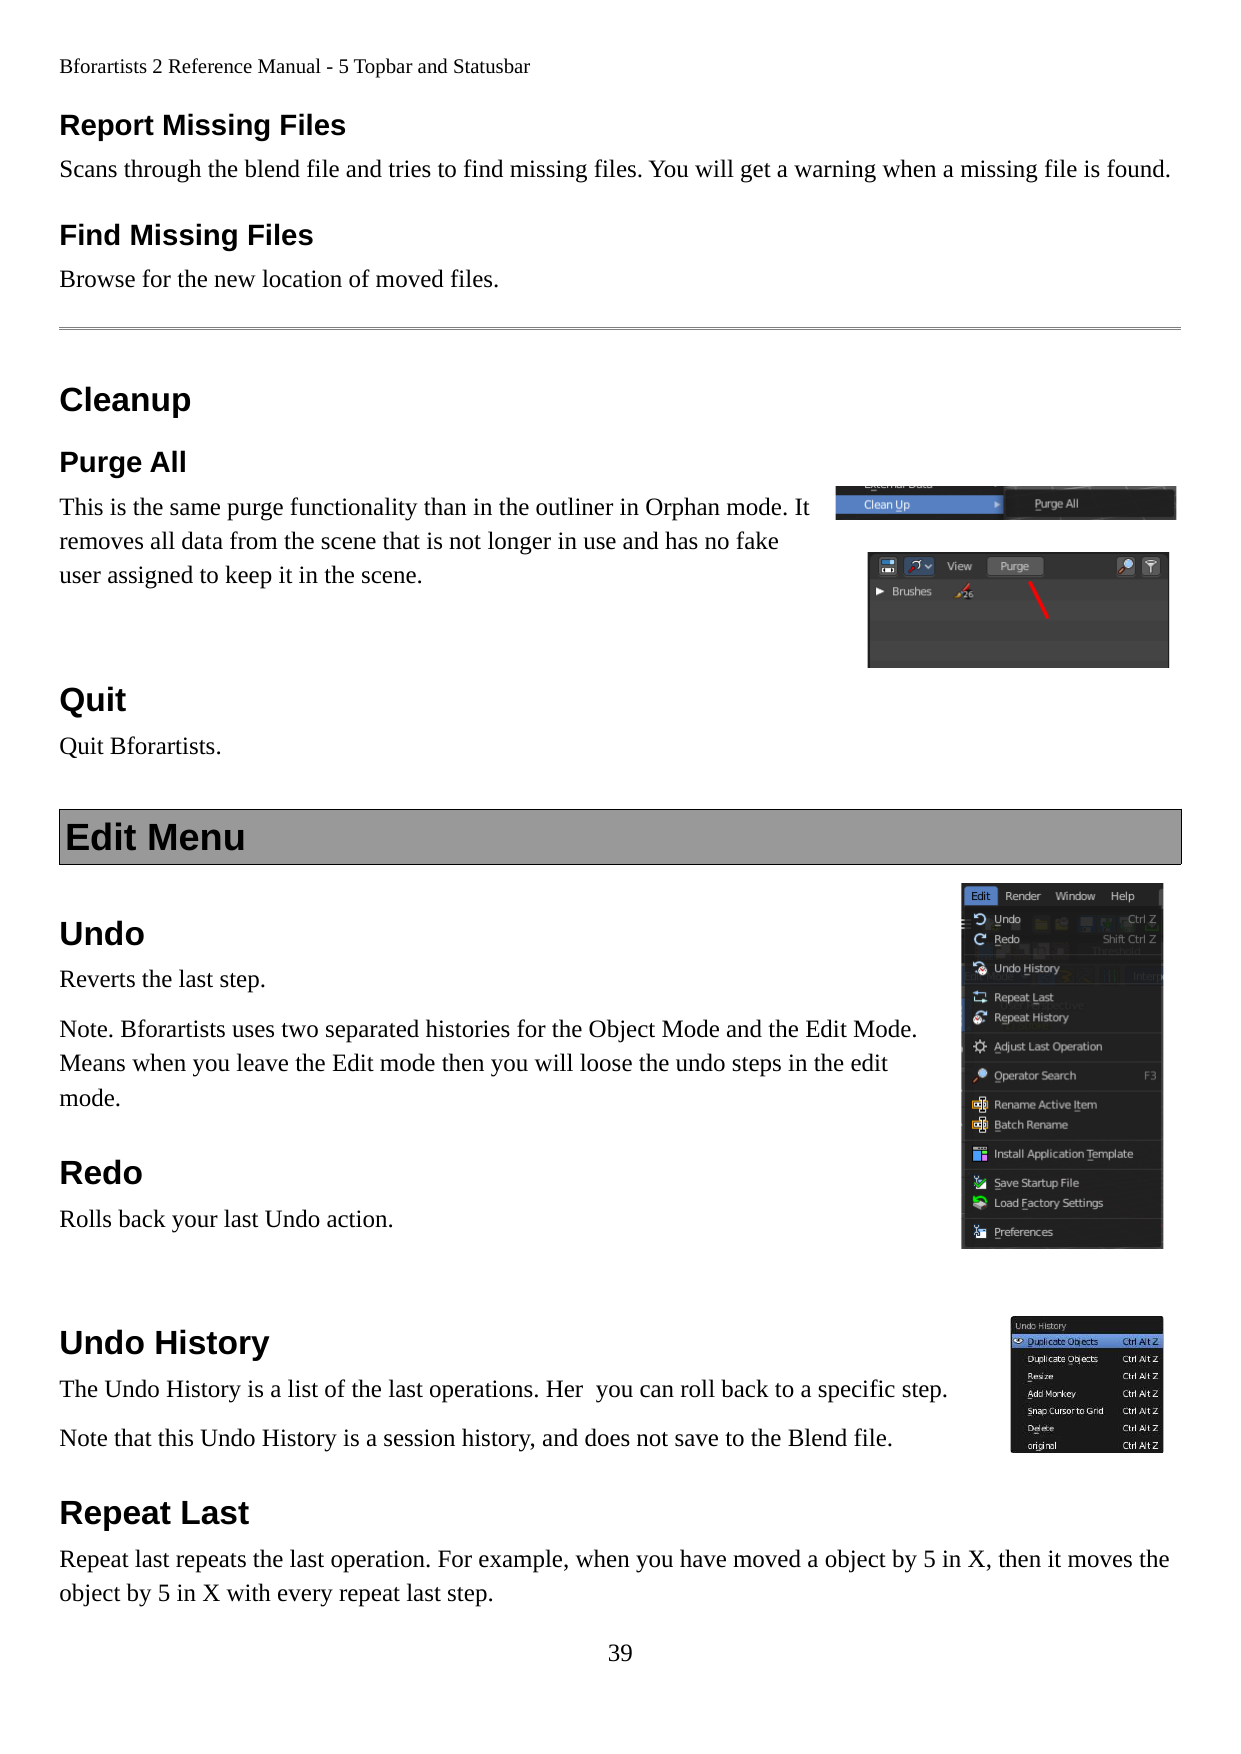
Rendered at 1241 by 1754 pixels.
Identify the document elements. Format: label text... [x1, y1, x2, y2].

text Note that this Undo History is a session history, and does not save to the Blend file. [59, 1423, 1010, 1452]
subtitle Undo [59, 913, 961, 952]
text Scans through the blend file and tries to find missing files. You will get a warning when a missing file is found. [59, 154, 1181, 182]
subtitle Report Missing Files [59, 107, 1181, 141]
picture [867, 552, 1170, 668]
subtitle Cleanup [59, 380, 1181, 418]
subtitle Purge All [59, 445, 1181, 479]
text Browse for the new location of moved files. [59, 264, 1181, 292]
subtitle Find Missing Files [59, 217, 1181, 251]
text Quit Bforartists. [59, 731, 1181, 759]
text This is the same purge functionality than in the outliner in Orphan mode. It removes all data from the scene that is not longer in use and has no fake user assigned to keep it in the scene. [59, 492, 1181, 589]
subtitle [1164, 1323, 1181, 1361]
subtitle Quit [59, 679, 1181, 718]
subtitle Repeat Last [59, 1493, 1181, 1531]
picture [1010, 1316, 1164, 1453]
text Note. Bforartists uses two separated histories for the Object Mode and the Edit Mode. Means when you leave the Edit mode then you will loose the undo steps in the edit mode. [59, 1014, 961, 1111]
table_header Edit Menu [60, 810, 1181, 864]
picture [961, 883, 1164, 1249]
subtitle [1164, 1152, 1181, 1191]
text Rolls back your last Undo action. [59, 1204, 961, 1232]
text [1164, 964, 1181, 993]
text Repeat last repeats the last operation. For example, when you have moved a object by 5 in X, then it moves the object by 5 in X with every repeat last step. [59, 1544, 1181, 1607]
subtitle Redo [59, 1152, 961, 1191]
picture [835, 486, 1177, 520]
subtitle Undo History [59, 1323, 1010, 1361]
subtitle [1164, 913, 1181, 952]
text The Undo History is a list of the last operations. Her you can roll back to a specific step. [59, 1374, 1010, 1402]
text Reverts the last step. [59, 964, 961, 993]
